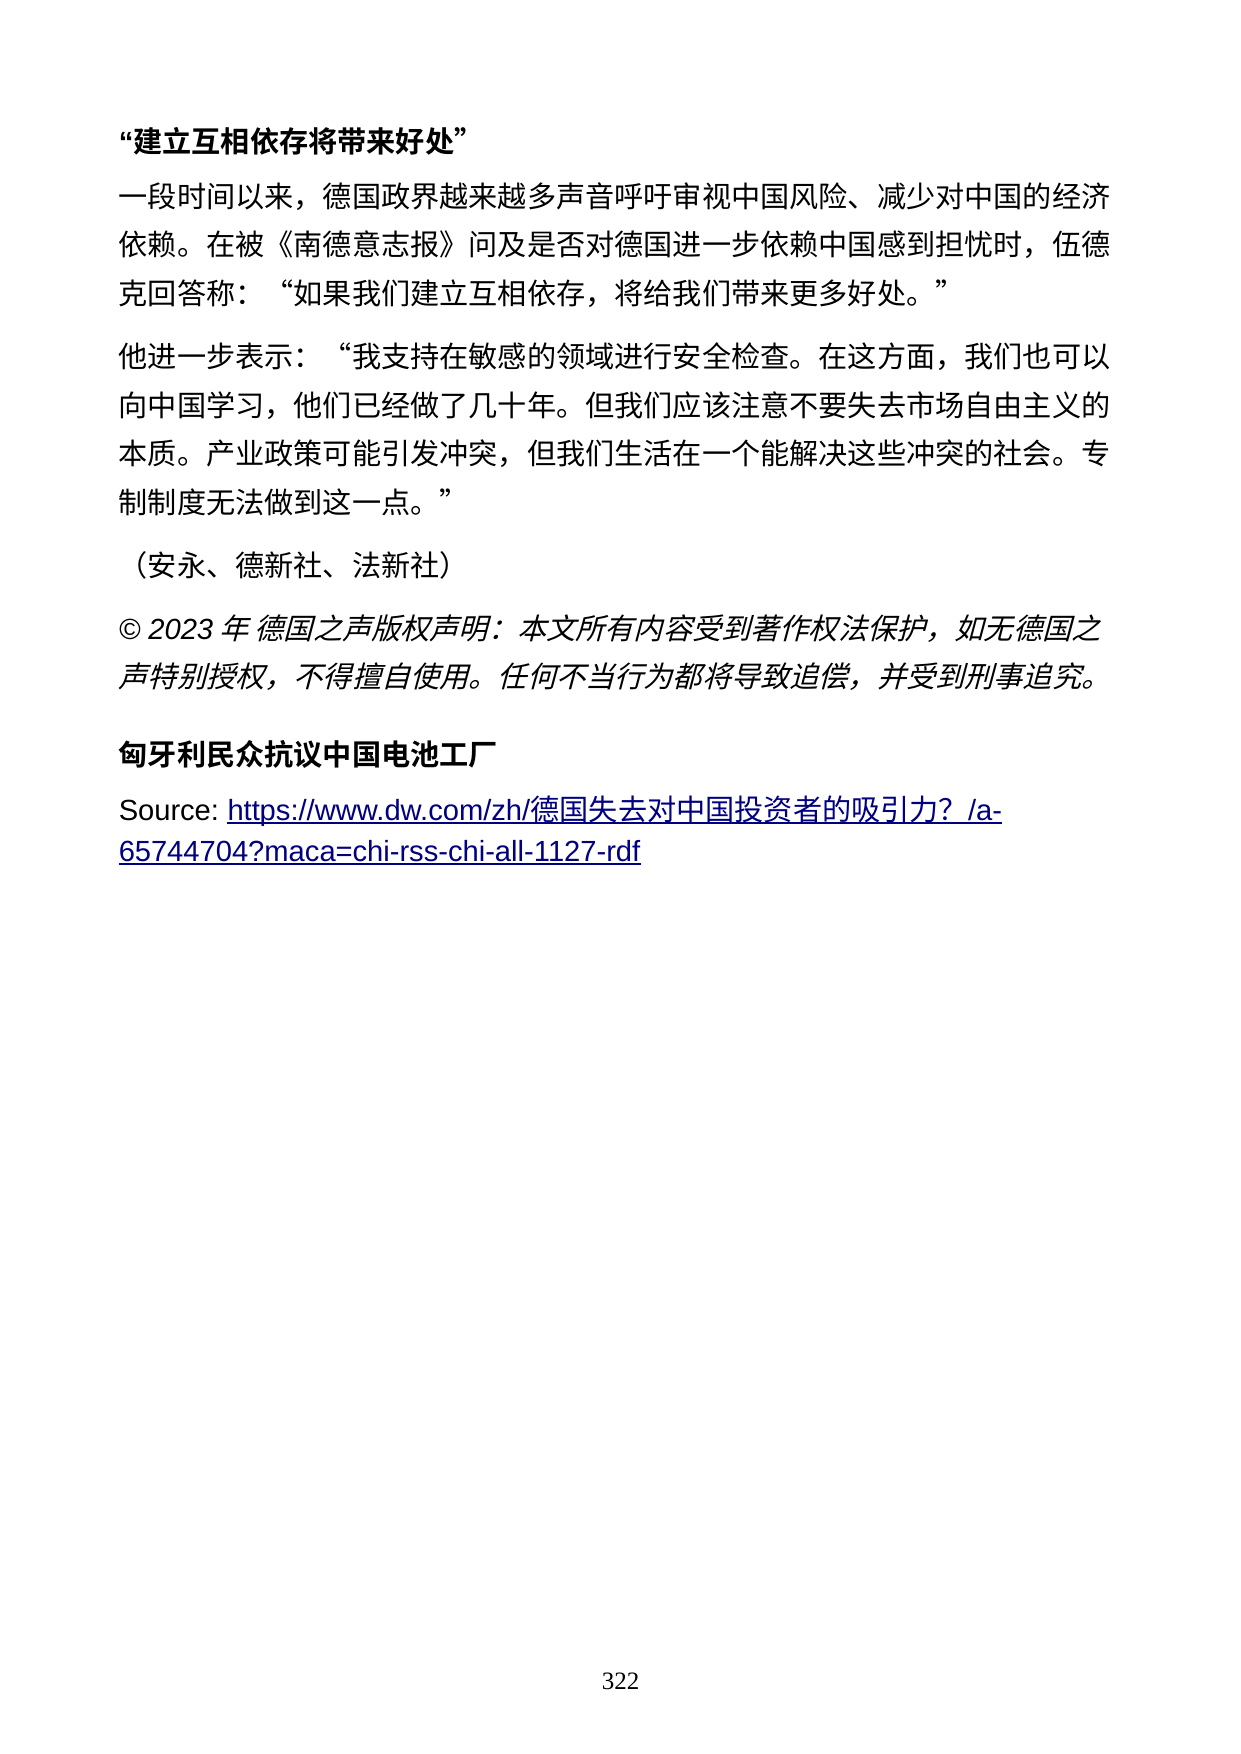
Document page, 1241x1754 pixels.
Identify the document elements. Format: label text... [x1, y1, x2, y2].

text © 2023年 德国之声版权声明：本文所有内容受到著作权法保护，如无德国之声特别授权，不得擅自使用。任何不当行为都将导致追偿，并受到刑事追究。 [118, 605, 1122, 696]
text 他进一步表示：“我支持在敏感的领域进行安全检查。在这方面，我们也可以向中国学习，他们已经做了几十年。但我们应该注意不要失去市场自由主义的本质。产业政策可能引发冲突，但我们生活在一个能解决这些冲突的社会。专制制度无法做到这一点。” [118, 333, 1122, 521]
text 一段时间以来，德国政界越来越多声音呼吁审视中国风险、减少对中国的经济依赖。在被《南德意志报》问及是否对德国进一步依赖中国感到担忧时，伍德克回答称：“如果我们建立互相依存，将给我们带来更多好处。” [118, 173, 1122, 313]
subtitle 匈牙利民众抗议中国电池工厂 [118, 732, 1122, 774]
text Source: https://www.dw.com/zh/德国失去对中国投资者的吸引力？/a-65744704?maca=chi-rss-chi-all-1127-rdf [118, 786, 1122, 867]
subtitle “建立互相依存将带来好处” [118, 118, 1122, 161]
text （安永、德新社、法新社） [118, 542, 1122, 584]
